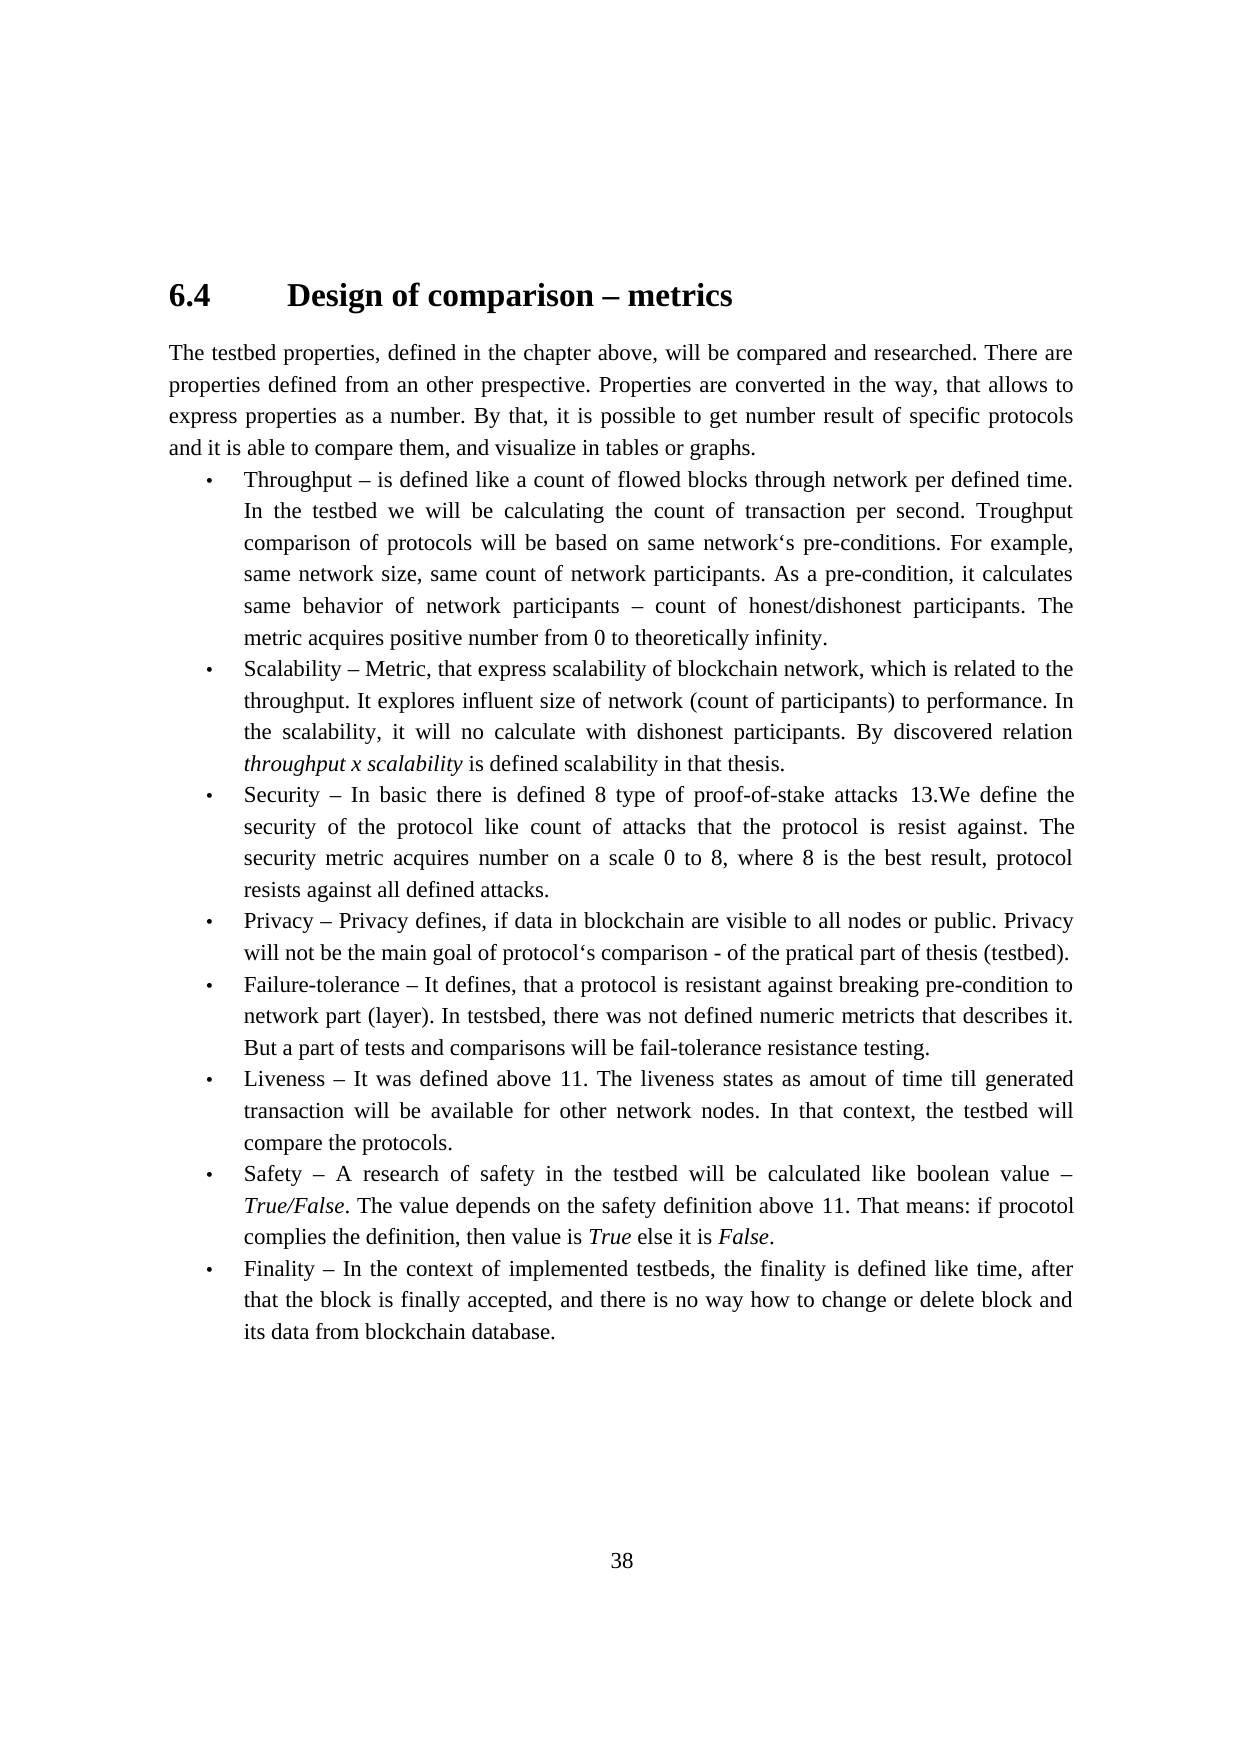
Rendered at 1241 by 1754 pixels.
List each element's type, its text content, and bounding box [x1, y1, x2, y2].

list Finality – In the context of implemented testbeds, the finality is defined like time, after that the block is finally accepted, and there is no way how to change or delete block and its data from blockchain database. [206, 1255, 1075, 1344]
list Scalability – Metric, that express scalability of blockchain network, which is related to the throughput. It explores influent size of network (count of participants) to performance. In the scalability, it will no calculate with dishonest participants. By discovered relation throughput x scalability is defined scalability in that thesis. [206, 655, 1075, 776]
list Liveness – It was defined above 11. The liveness states as amout of time till generated transaction will be available for other network nodes. In that context, the testbed will compare the protocols. [206, 1065, 1075, 1155]
list Failure-tolerance – It defines, that a protocol is resistant against breaking pre-condition to network part (layer). In testsbed, there was not defined numeric metricts that describes it. But a part of tests and comparisons will be fail-tolerance resistance testing. [206, 971, 1075, 1060]
list Security – In basic there is defined 8 type of proof-of-stake attacks 13.We define the security of the protocol like count of attacks that the protocol is resist against. The security metric acquires number on a scale 0 to 8, where 8 is the best result, protocol resists against all defined attacks. [206, 781, 1075, 902]
list Throughput – is defined like a count of flowed blocks through network per defined time. In the testbed we will be calculating the count of transaction per second. Troughput comparison of protocols will be based on same network‘s pre-conditions. For example, same network size, same count of network participants. As a pre-condition, it calculates same behavior of network participants – count of honest/dishonest participants. The metric acquires positive number from 0 to theoretically infinity. [206, 466, 1075, 650]
subtitle Design of comparison – metrics [169, 276, 1075, 314]
list Safety – A research of safety in the testbed will be calculated like boolean value – True/False. The value depends on the safety definition above 11. That means: if procotol complies the definition, then value is True else it is False. [206, 1160, 1075, 1249]
list Privacy – Privacy defines, if data in blockchain are visible to all nodes or public. Privacy will not be the main goal of protocol‘s comparison - of the pratical part of thesis (testbed). [206, 908, 1075, 966]
text The testbed properties, defined in the chapter above, will be compared and researched. There are properties defined from an other prespective. Properties are converted in the way, that allows to express properties as a number. By that, it is possible to get number result of specific protocols and it is able to compare them, and visualize in tables or graphs. [169, 339, 1075, 461]
